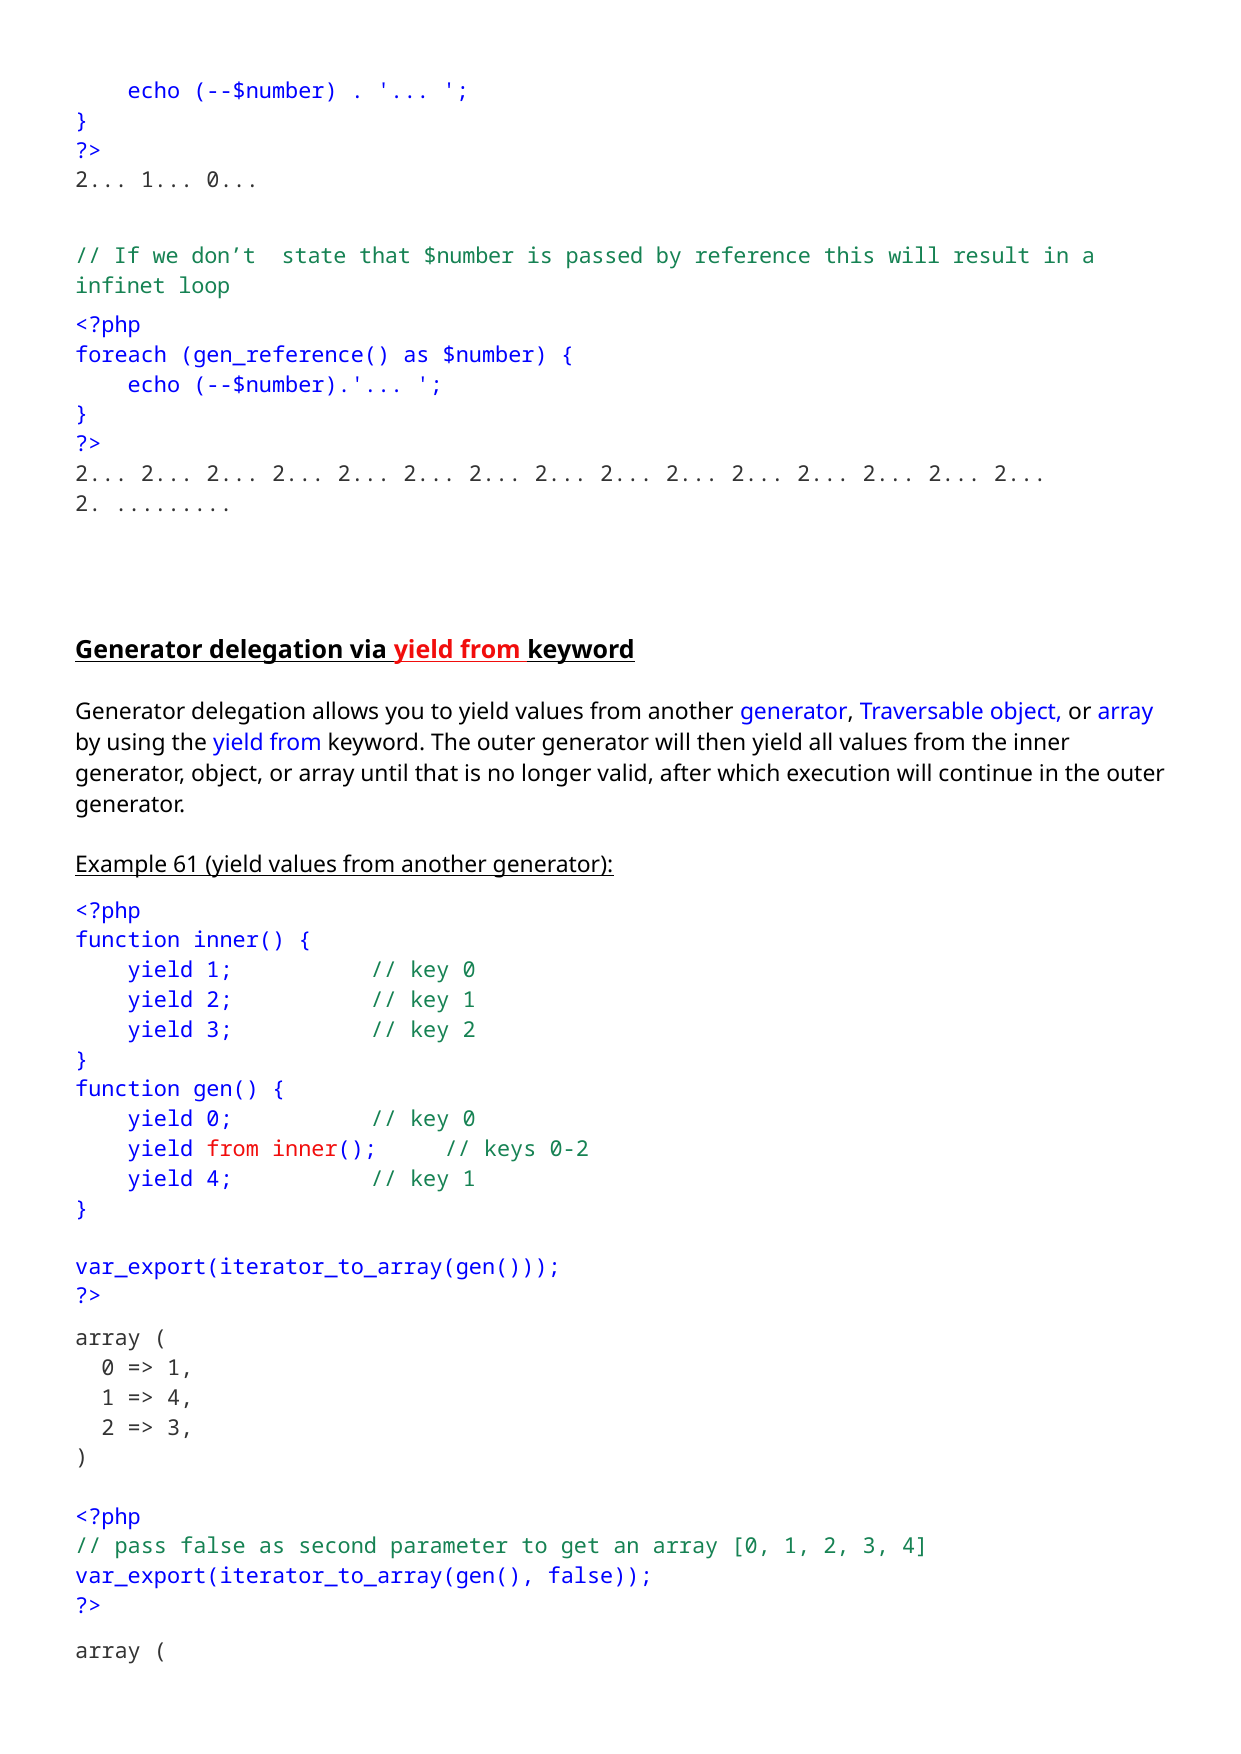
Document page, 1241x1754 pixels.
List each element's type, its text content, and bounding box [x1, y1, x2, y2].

text // pass false as second parameter to get an array [0, 1, 2, 3, 4] [75, 1530, 1166, 1560]
text ) [75, 1441, 1166, 1471]
text } [75, 398, 1166, 428]
text yield 3; // key 2 [75, 1014, 1166, 1043]
text Generator delegation allows you to yield values from another generator, Traversable object, or array by using the yield from keyword. The outer generator will then yield all values from the inner generator, object, or array until that is no longer valid, after which execution will continue in the outer generator. [75, 694, 1166, 819]
text 0 => 1, [75, 1352, 1166, 1382]
text array ( [75, 1635, 1166, 1664]
text foreach (gen_reference() as $number) { [75, 339, 1166, 369]
text ?> [75, 134, 1166, 164]
text <?php [75, 894, 1166, 924]
text yield 1; // key 0 [75, 954, 1166, 984]
text Example 61 (yield values from another generator): [75, 848, 1166, 879]
text } [75, 105, 1166, 134]
text 2... 2... 2... 2... 2... 2... 2... 2... 2... 2... 2... 2... 2... 2... 2... 2. ......... [75, 458, 1166, 518]
text function gen() { [75, 1073, 1166, 1103]
text ?> [75, 1590, 1166, 1620]
text ?> [75, 1280, 1166, 1310]
subtitle Generator delegation via yield from keyword [75, 632, 1166, 666]
text 1 => 4, [75, 1382, 1166, 1412]
text echo (--$number) . '... '; [75, 75, 1166, 105]
text <?php [75, 309, 1166, 339]
text yield 0; // key 0 [75, 1103, 1166, 1133]
text yield 2; // key 1 [75, 984, 1166, 1014]
text } [75, 1043, 1166, 1073]
text yield 4; // key 1 [75, 1163, 1166, 1192]
text // If we don’t state that $number is passed by reference this will result in a infinet loop [75, 241, 1166, 300]
text yield from inner(); // keys 0-2 [75, 1133, 1166, 1163]
text ?> [75, 428, 1166, 458]
text array ( [75, 1322, 1166, 1352]
text 2 => 3, [75, 1412, 1166, 1441]
text 2... 1... 0... [75, 164, 1166, 194]
text var_export(iterator_to_array(gen())); [75, 1251, 1166, 1280]
text <?php [75, 1501, 1166, 1530]
text function inner() { [75, 924, 1166, 954]
text echo (--$number).'... '; [75, 369, 1166, 398]
text var_export(iterator_to_array(gen(), false)); [75, 1560, 1166, 1590]
text } [75, 1192, 1166, 1222]
